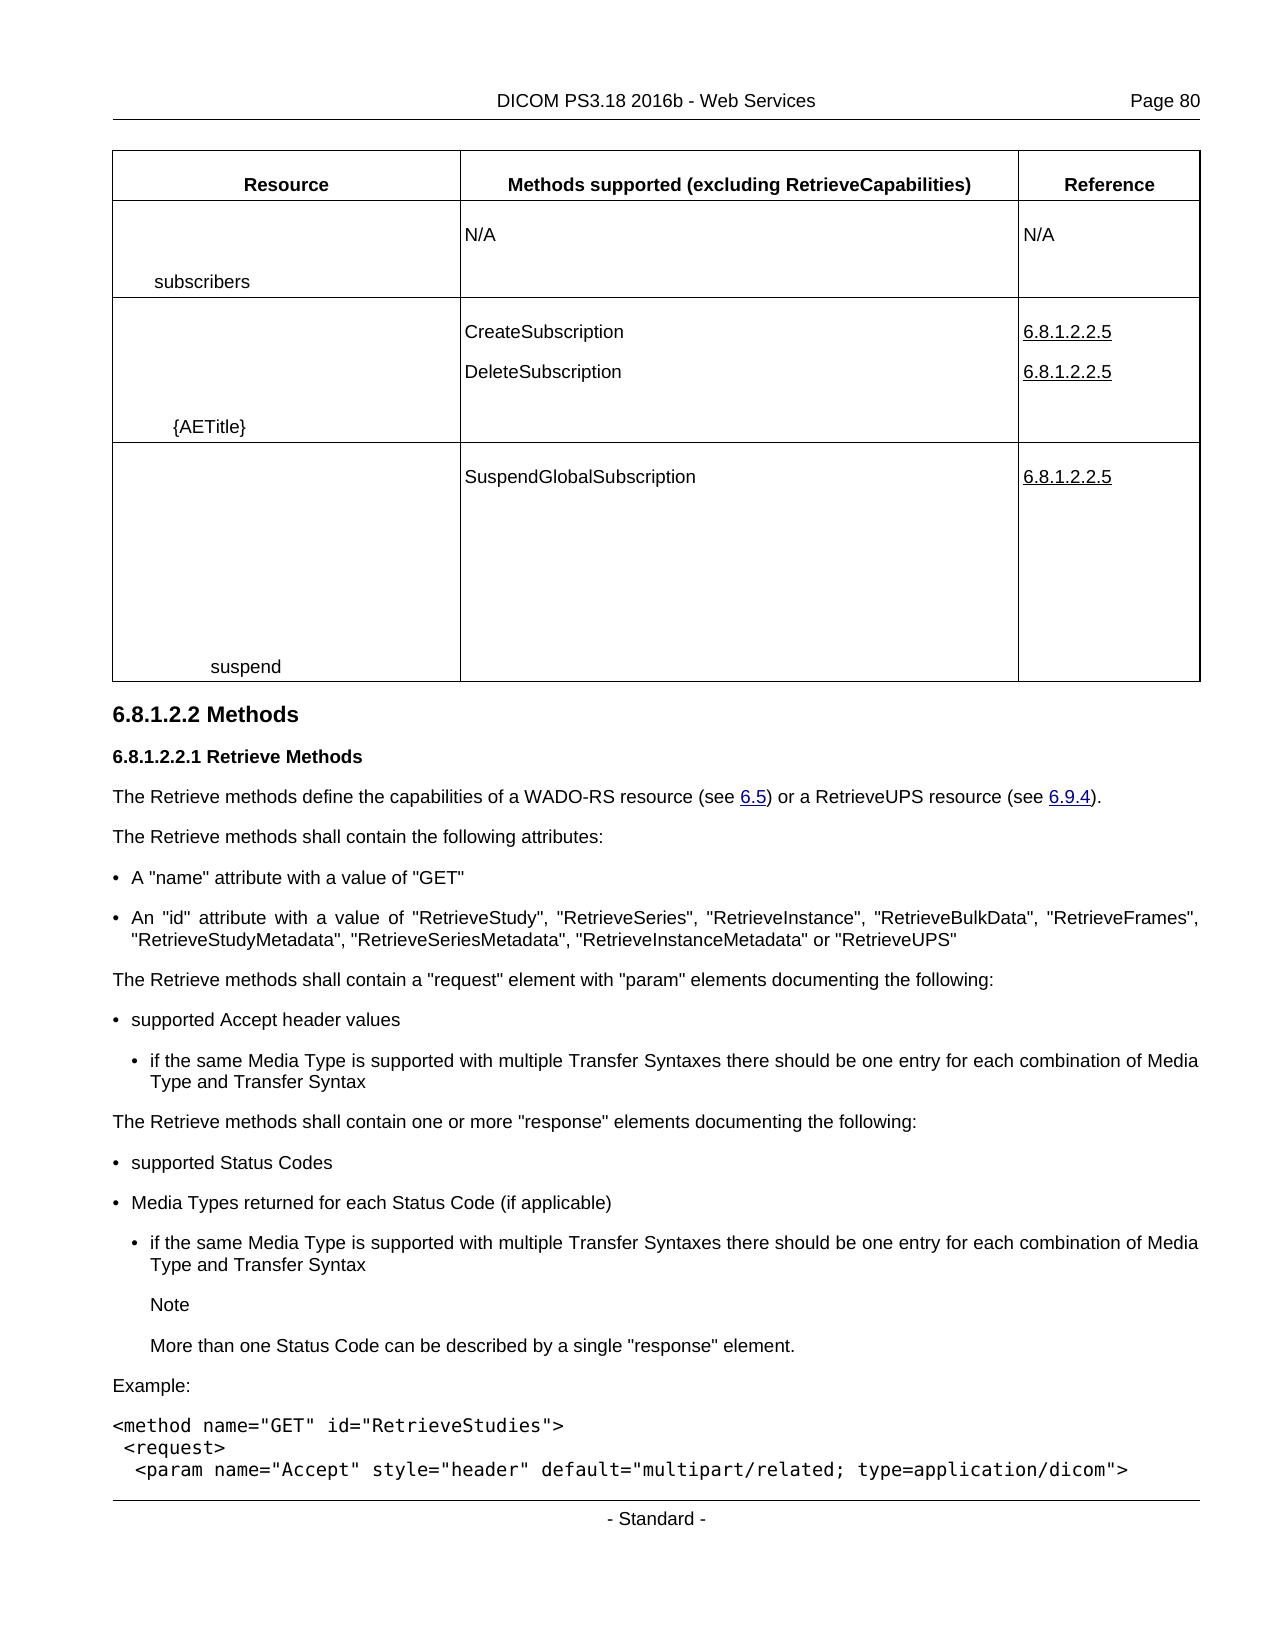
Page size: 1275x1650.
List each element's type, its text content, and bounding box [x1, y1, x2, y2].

text <method name="GET" id="RetrieveStudies"> <request> <param name="Accept" style="header" default="multipart/related; type=application/dicom"> [112, 1415, 1200, 1481]
table_cell SuspendGlobalSubscription [461, 443, 1018, 681]
text 6.8.1.2.2 Methods [112, 701, 1200, 727]
text Note [150, 1294, 1162, 1316]
table_header Methods supported (excluding RetrieveCapabilities) [461, 151, 1018, 200]
list supported Status Codes [112, 1152, 1200, 1173]
text The Retrieve methods shall contain the following attributes: [112, 826, 1200, 848]
text The Retrieve methods shall contain a "request" element with "param" elements documenting the following: [112, 969, 1200, 990]
table_cell {AETitle} [113, 298, 460, 442]
list An "id" attribute with a value of "RetrieveStudy", "RetrieveSeries", "RetrieveInstance", "RetrieveBulkData", "RetrieveFrames", "RetrieveStudyMetadata", "RetrieveSeriesMetadata", "RetrieveInstanceMetadata" or "RetrieveUPS" [112, 907, 1200, 950]
text 6.8.1.2.2.1 Retrieve Methods [112, 746, 1200, 767]
table_cell N/A [1019, 201, 1199, 297]
table_cell N/A [461, 201, 1018, 297]
table_cell CreateSubscription DeleteSubscription [461, 298, 1018, 442]
text Example: [112, 1375, 1200, 1396]
list Media Types returned for each Status Code (if applicable) [112, 1192, 1200, 1213]
list supported Accept header values [112, 1009, 1200, 1031]
table_cell suspend [113, 443, 460, 681]
table_cell 6.8.1.2.2.5 6.8.1.2.2.5 [1019, 298, 1199, 442]
table_cell subscribers [113, 201, 460, 297]
text The Retrieve methods define the capabilities of a WADO-RS resource (see 6.5) or a RetrieveUPS resource (see 6.9.4). [112, 786, 1200, 807]
text More than one Status Code can be described by a single "response" element. [150, 1334, 1162, 1356]
table_header Resource [113, 151, 460, 200]
table_cell 6.8.1.2.2.5 [1019, 443, 1199, 681]
text The Retrieve methods shall contain one or more "response" elements documenting the following: [112, 1111, 1200, 1133]
list A "name" attribute with a value of "GET" [112, 867, 1200, 888]
list if the same Media Type is supported with multiple Transfer Syntaxes there should be one entry for each combination of Media Type and Transfer Syntax [131, 1232, 1200, 1275]
list if the same Media Type is supported with multiple Transfer Syntaxes there should be one entry for each combination of Media Type and Transfer Syntax [131, 1049, 1200, 1092]
table_header Reference [1019, 151, 1199, 200]
